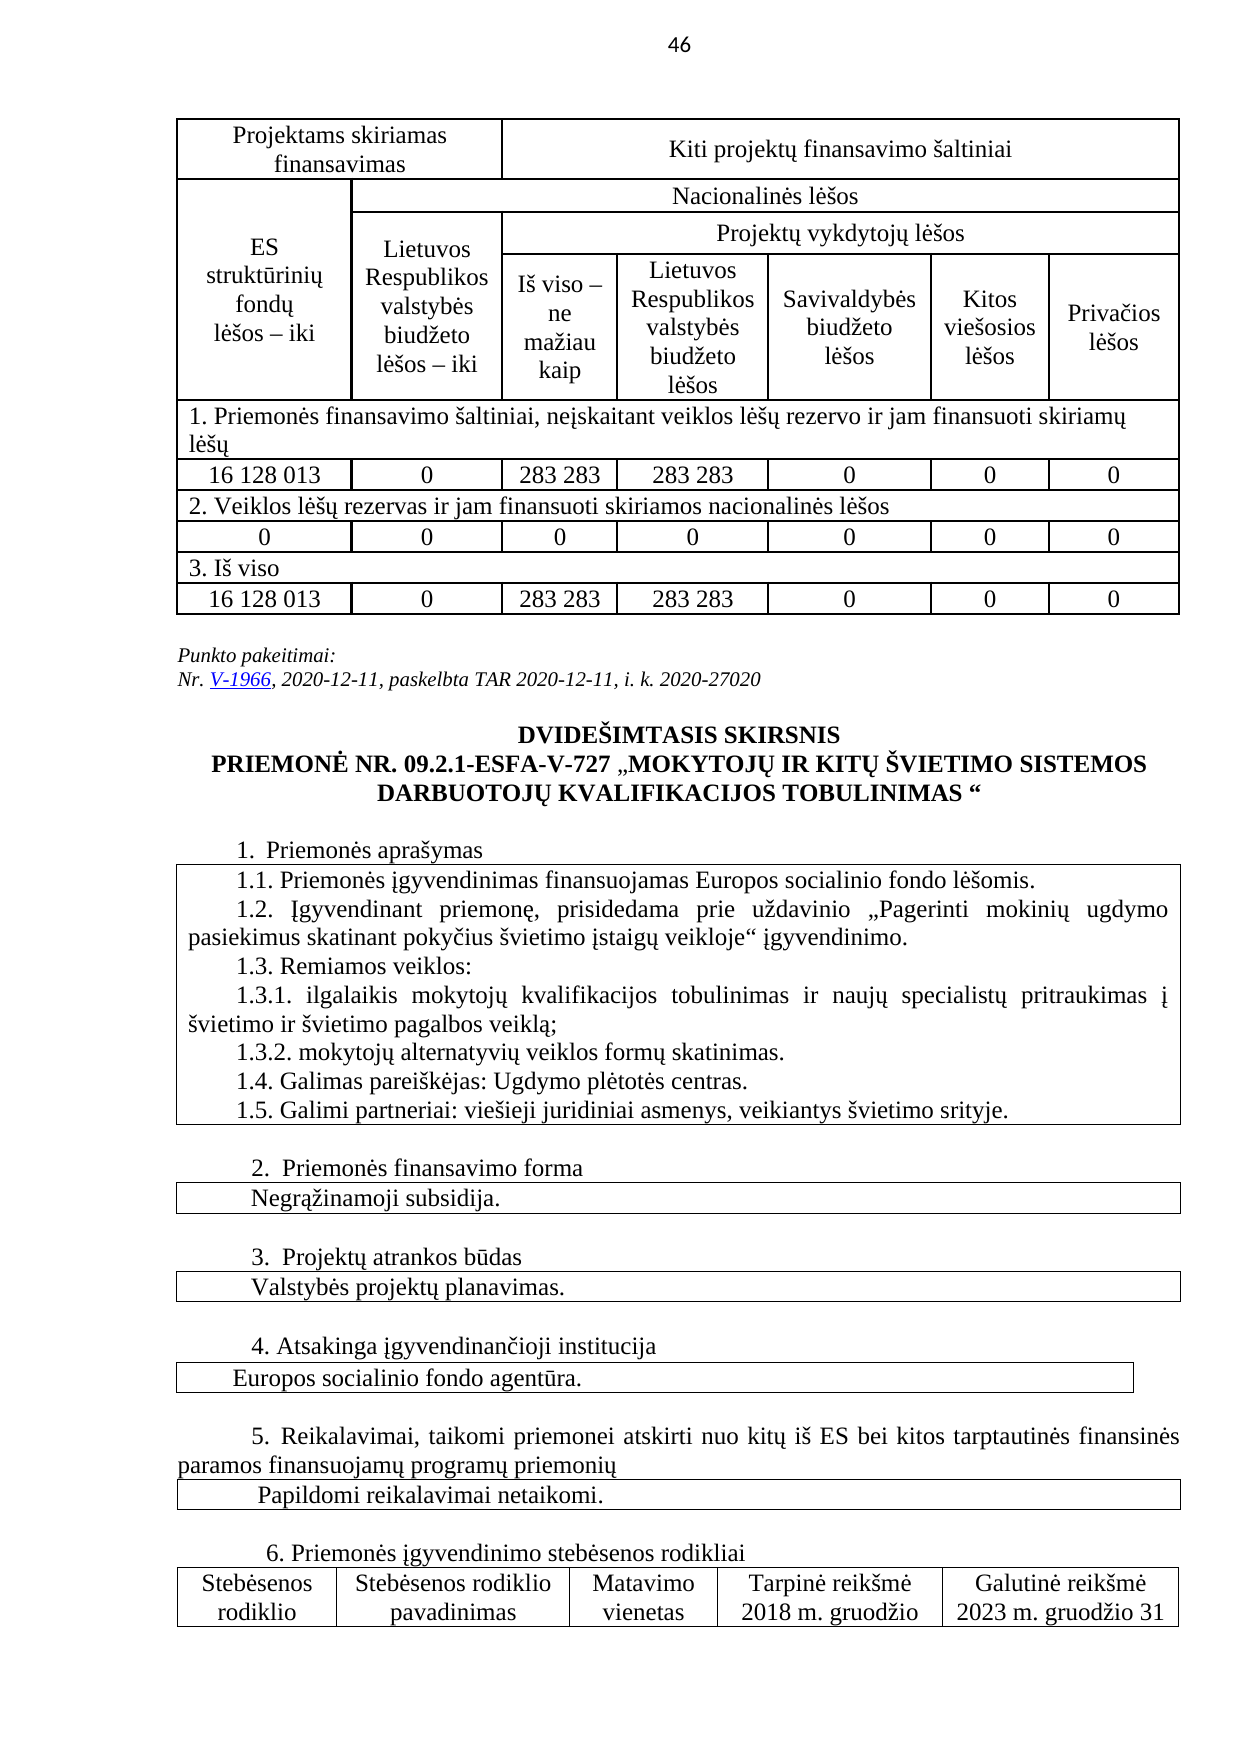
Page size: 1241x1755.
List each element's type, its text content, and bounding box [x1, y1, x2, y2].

table_cell 0 [932, 522, 1048, 551]
table_cell 0 [769, 522, 930, 551]
table_cell Privačios lėšos [1050, 255, 1178, 399]
table_cell 0 [178, 522, 350, 551]
text PRIEMONĖ NR. 09.2.1-ESFA-V-727 „MOKYTOJŲ IR KITŲ ŠVIETIMO SISTEMOS DARBUOTOJŲ KVALIFIKACIJOS TOBULINIMAS “ [177, 749, 1181, 806]
table_header Valstybės projektų planavimas. [177, 1272, 1180, 1301]
table_cell 283 283 [503, 460, 616, 489]
table_header Matavimo vienetas [570, 1568, 717, 1626]
table_cell 0 [1050, 522, 1178, 551]
table_cell 0 [353, 460, 501, 489]
table_cell 0 [618, 522, 767, 551]
table_header Europos socialinio fondo agentūra. [177, 1363, 1133, 1392]
table_header Negrąžinamoji subsidija. [177, 1183, 1180, 1213]
table_header Kiti projektų finansavimo šaltiniai [503, 120, 1178, 178]
table_cell 283 283 [503, 584, 616, 612]
table_cell 0 [1050, 460, 1178, 489]
table_cell 1.4. Galimas pareiškėjas: Ugdymo plėtotės centras. [177, 1066, 1180, 1095]
table_cell 0 [353, 522, 501, 551]
table_cell Savivaldybės biudžeto lėšos [769, 255, 930, 399]
table_cell Kitos viešosios lėšos [932, 255, 1048, 399]
table_cell 0 [769, 460, 930, 489]
table_cell Nacionalinės lėšos [353, 180, 1178, 211]
text DVIDEŠIMTASIS SKIRSNIS [177, 720, 1181, 749]
table_cell Iš viso – ne mažiau kaip [503, 255, 616, 399]
table_cell 283 283 [618, 584, 767, 612]
table_cell 16 128 013 [178, 460, 350, 489]
table_cell 0 [769, 584, 930, 612]
table_cell 1.5. Galimi partneriai: viešieji juridiniai asmenys, veikiantys švietimo srityje. [177, 1095, 1180, 1124]
text 3. Projektų atrankos būdas [251, 1242, 1181, 1271]
table_cell 1.2. Įgyvendinant priemonę, prisidedama prie uždavinio „Pagerinti mokinių ugdymo pasiekimus skatinant pokyčius švietimo įstaigų veikloje“ įgyvendinimo. [177, 894, 1180, 951]
table_cell 283 283 [618, 460, 767, 489]
table_cell Lietuvos Respublikos valstybės biudžeto lėšos – iki [353, 213, 501, 399]
table_cell 0 [353, 584, 501, 612]
table_header Papildomi reikalavimai netaikomi. [178, 1480, 1180, 1509]
table_cell 0 [932, 584, 1048, 612]
table_cell 0 [932, 460, 1048, 489]
table_cell 3. Iš viso [178, 553, 1178, 582]
table_header Galutinė reikšmė 2023 m. gruodžio 31 [943, 1568, 1178, 1626]
table_cell 0 [503, 522, 616, 551]
table_cell ES struktūrinių fondų lėšos – iki [178, 180, 350, 399]
table_cell Projektų vykdytojų lėšos [503, 213, 1178, 253]
table_header Stebėsenos rodiklio pavadinimas [337, 1568, 569, 1626]
table_cell 0 [1050, 584, 1178, 612]
text 1. Priemonės aprašymas [236, 835, 1181, 864]
table_header Tarpinė reikšmė 2018 m. gruodžio [718, 1568, 942, 1626]
text 6. Priemonės įgyvendinimo stebėsenos rodikliai [177, 1538, 1181, 1567]
table_cell Lietuvos Respublikos valstybės biudžeto lėšos [618, 255, 767, 399]
text Punkto pakeitimai: [177, 643, 1181, 667]
text 5. Reikalavimai, taikomi priemonei atskirti nuo kitų iš ES bei kitos tarptautinės finansinės paramos finansuojamų programų priemonių [177, 1421, 1181, 1479]
table_cell 1.3. Remiamos veiklos: 1.3.1. ilgalaikis mokytojų kvalifikacijos tobulinimas ir naujų specialistų pritraukimas į švietimo ir švietimo pagalbos veiklą; 1.3.2. mokytojų alternatyvių veiklos formų skatinimas. [177, 951, 1180, 1066]
text 2. Priemonės finansavimo forma [251, 1153, 1181, 1182]
text 4. Atsakinga įgyvendinančioji institucija [251, 1331, 1181, 1359]
table_cell 1. Priemonės finansavimo šaltiniai, neįskaitant veiklos lėšų rezervo ir jam finansuoti skiriamų lėšų [178, 401, 1178, 458]
table_cell 16 128 013 [178, 584, 350, 612]
table_header Projektams skiriamas finansavimas [178, 120, 501, 178]
text Nr. V-1966, 2020-12-11, paskelbta TAR 2020-12-11, i. k. 2020-27020 [177, 667, 1181, 691]
table_header 1.1. Priemonės įgyvendinimas finansuojamas Europos socialinio fondo lėšomis. [177, 865, 1180, 894]
table_header Stebėsenos rodiklio [178, 1568, 336, 1626]
table_cell 2. Veiklos lėšų rezervas ir jam finansuoti skiriamos nacionalinės lėšos [178, 491, 1178, 520]
